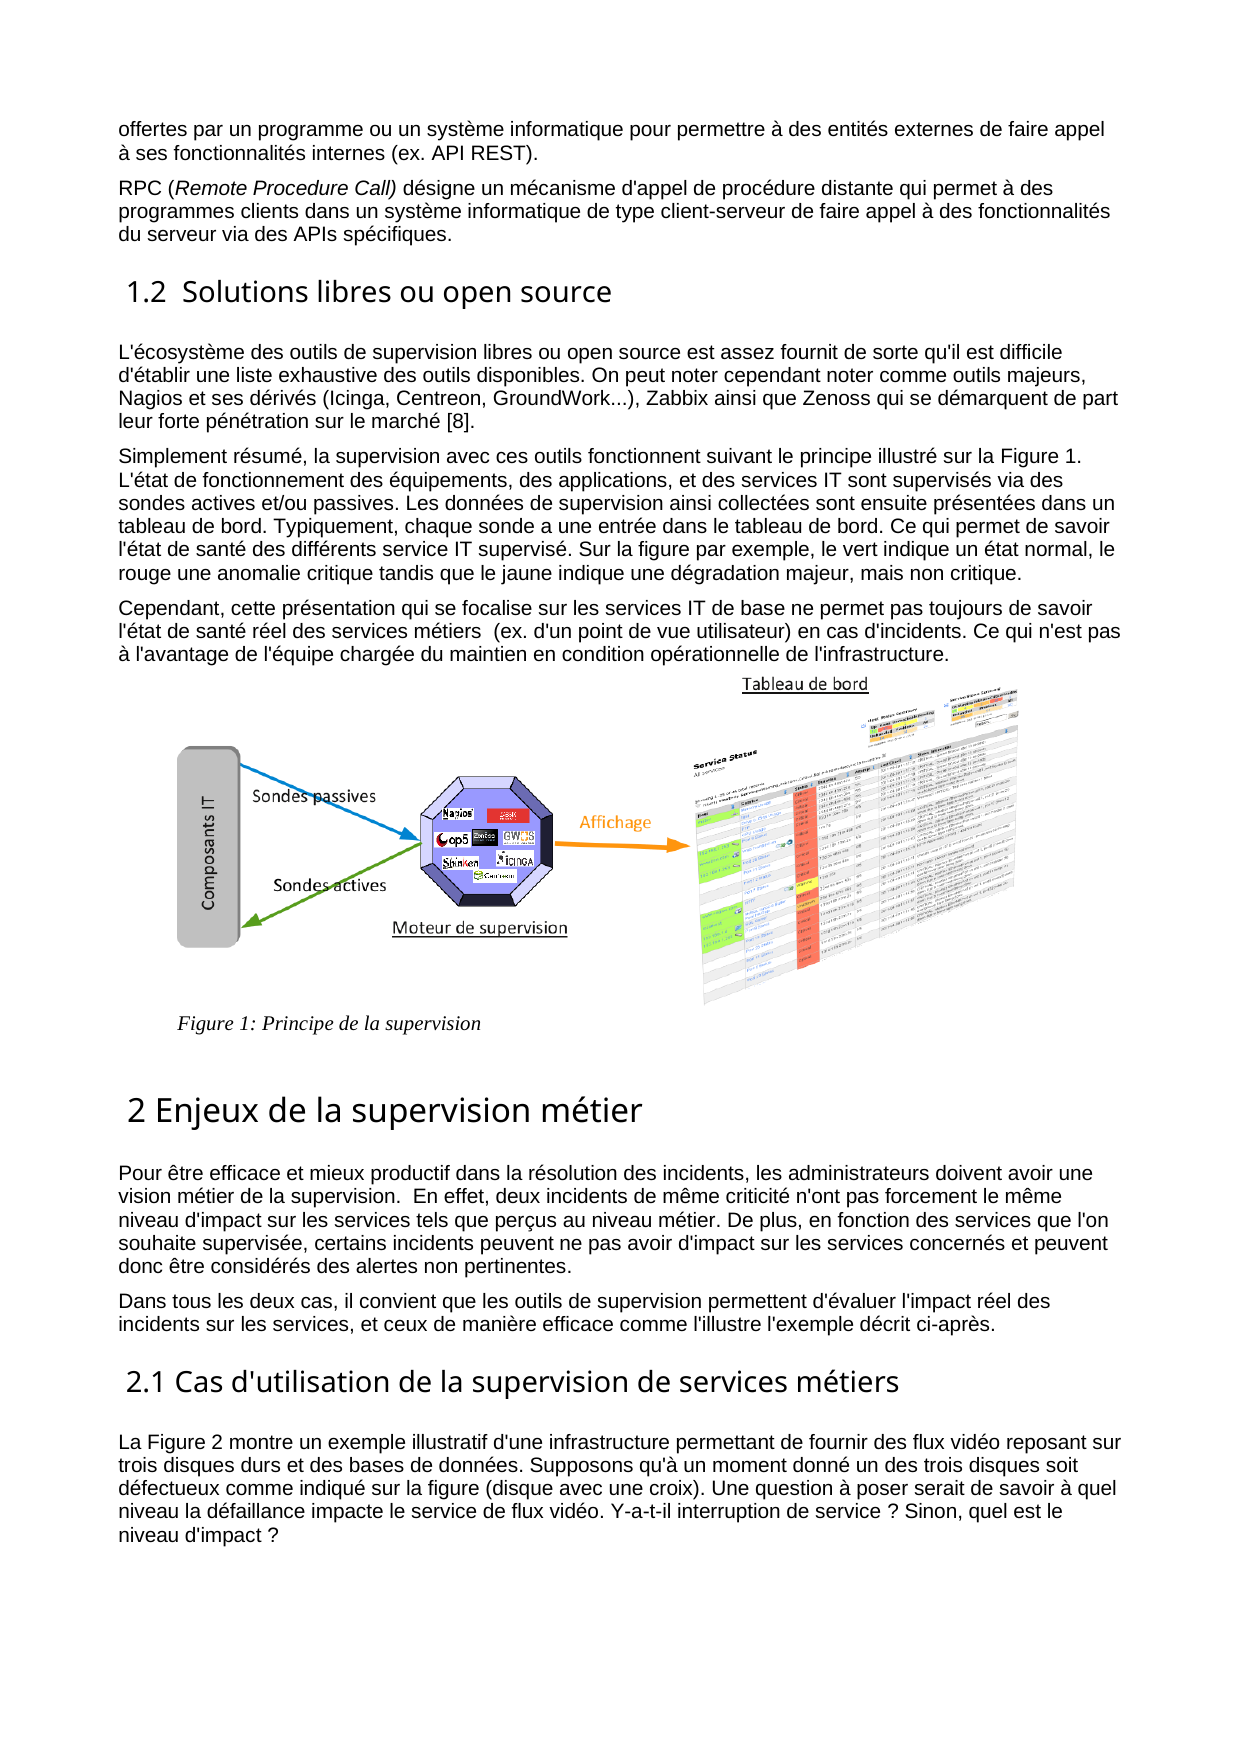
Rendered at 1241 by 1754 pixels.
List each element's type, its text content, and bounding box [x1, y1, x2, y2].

text Figure 1: Principe de la supervision [177, 1012, 1063, 1034]
text Simplement résumé, la supervision avec ces outils fonctionnent suivant le principe illustré sur la Figure 1. L'état de fonctionnement des équipements, des applications, et des services IT sont supervisés via des sondes actives et/ou passives. Les données de supervision ainsi collectées sont ensuite présentées dans un tableau de bord. Typiquement, chaque sonde a une entrée dans le tableau de bord. Ce qui permet de savoir l'état de santé des différents service IT supervisé. Sur la figure par exemple, le vert indique un état normal, le rouge une anomalie critique tandis que le jaune indique une dégradation majeur, mais non critique. [118, 445, 1122, 584]
text L'écosystème des outils de supervision libres ou open source est assez fournit de sorte qu'il est difficile d'établir une liste exhaustive des outils disponibles. On peut noter cependant noter comme outils majeurs, Nagios et ses dérivés (Icinga, Centreon, GroundWork...), Zabbix ainsi que Zenoss qui se démarquent de part leur forte pénétration sur le marché [8]. [118, 340, 1122, 433]
subtitle Cas d'utilisation de la supervision de services métiers [118, 1361, 1122, 1401]
picture [177, 667, 1063, 1012]
text Dans tous les deux cas, il convient que les outils de supervision permettent d'évaluer l'impact réel des incidents sur les services, et ceux de manière efficace comme l'illustre l'exemple décrit ci-après. [118, 1290, 1122, 1336]
subtitle Enjeux de la supervision métier [118, 1087, 1122, 1132]
text Pour être efficace et mieux productif dans la résolution des incidents, les administrateurs doivent avoir une vision métier de la supervision. En effet, deux incidents de même criticité n'ont pas forcement le même niveau d'impact sur les services tels que perçus au niveau métier. De plus, en fonction des services que l'on souhaite supervisée, certains incidents peuvent ne pas avoir d'impact sur les services concernés et peuvent donc être considérés des alertes non pertinentes. [118, 1162, 1122, 1278]
text La Figure 2 montre un exemple illustratif d'une infrastructure permettant de fournir des flux vidéo reposant sur trois disques durs et des bases de données. Supposons qu'à un moment donné un des trois disques soit défectueux comme indiqué sur la figure (disque avec une croix). Une question à poser serait de savoir à quel niveau la défaillance impacte le service de flux vidéo. Y-a-t-il interruption de service ? Sinon, quel est le niveau d'impact ? [118, 1430, 1122, 1547]
text RPC (Remote Procedure Call) désigne un mécanisme d'appel de procédure distante qui permet à des programmes clients dans un système informatique de type client-serveur de faire appel à des fonctionnalités du serveur via des APIs spécifiques. [118, 176, 1122, 246]
subtitle Solutions libres ou open source [118, 271, 1122, 311]
text offertes par un programme ou un système informatique pour permettre à des entités externes de faire appel à ses fonctionnalités internes (ex. API REST). [118, 118, 1122, 164]
text Cependant, cette présentation qui se focalise sur les services IT de base ne permet pas toujours de savoir l'état de santé réel des services métiers (ex. d'un point de vue utilisateur) en cas d'incidents. Ce qui n'est pas à l'avantage de l'équipe chargée du maintien en condition opérationnelle de l'infrastructure. [118, 596, 1122, 666]
